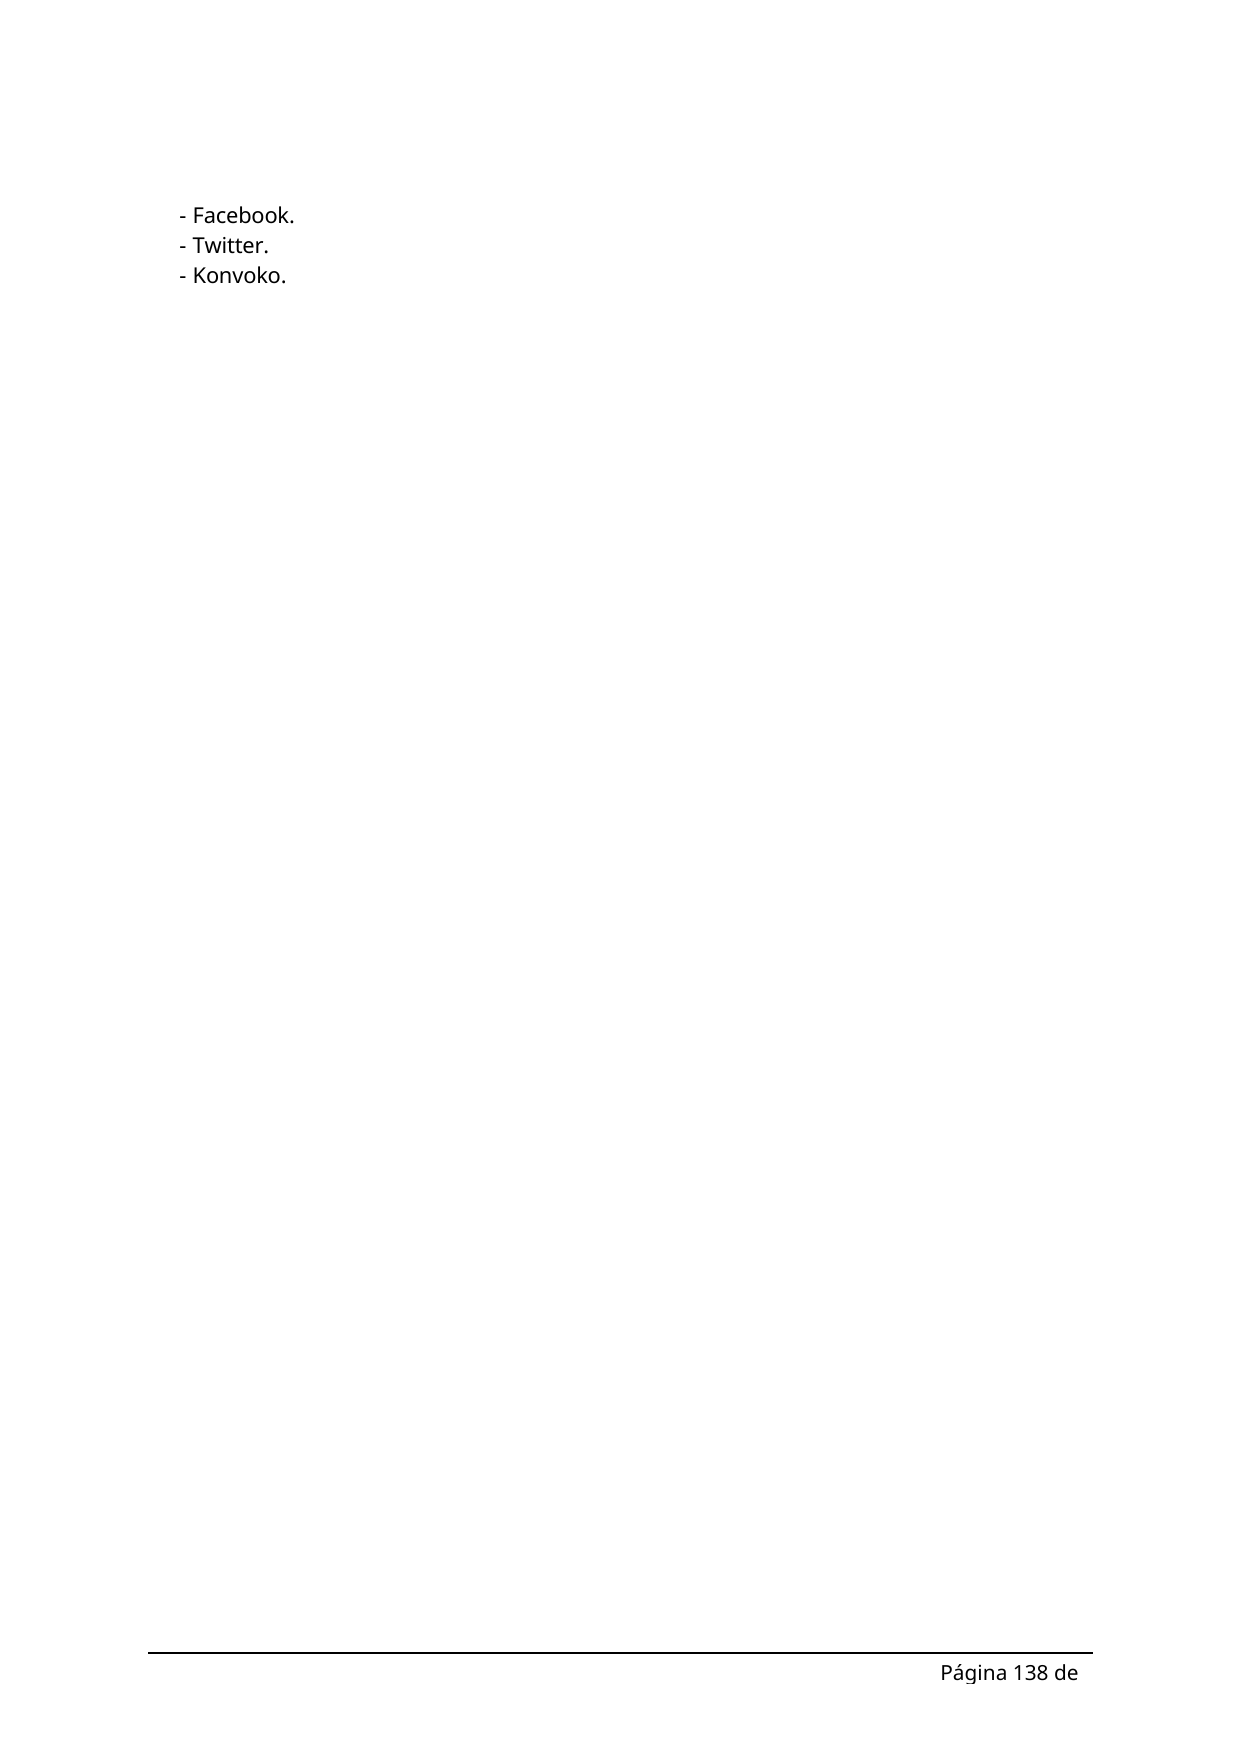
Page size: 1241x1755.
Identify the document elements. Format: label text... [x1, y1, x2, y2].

list Twitter. [179, 230, 1152, 259]
list Konvoko. [179, 260, 1152, 289]
list Facebook. [179, 200, 1152, 230]
